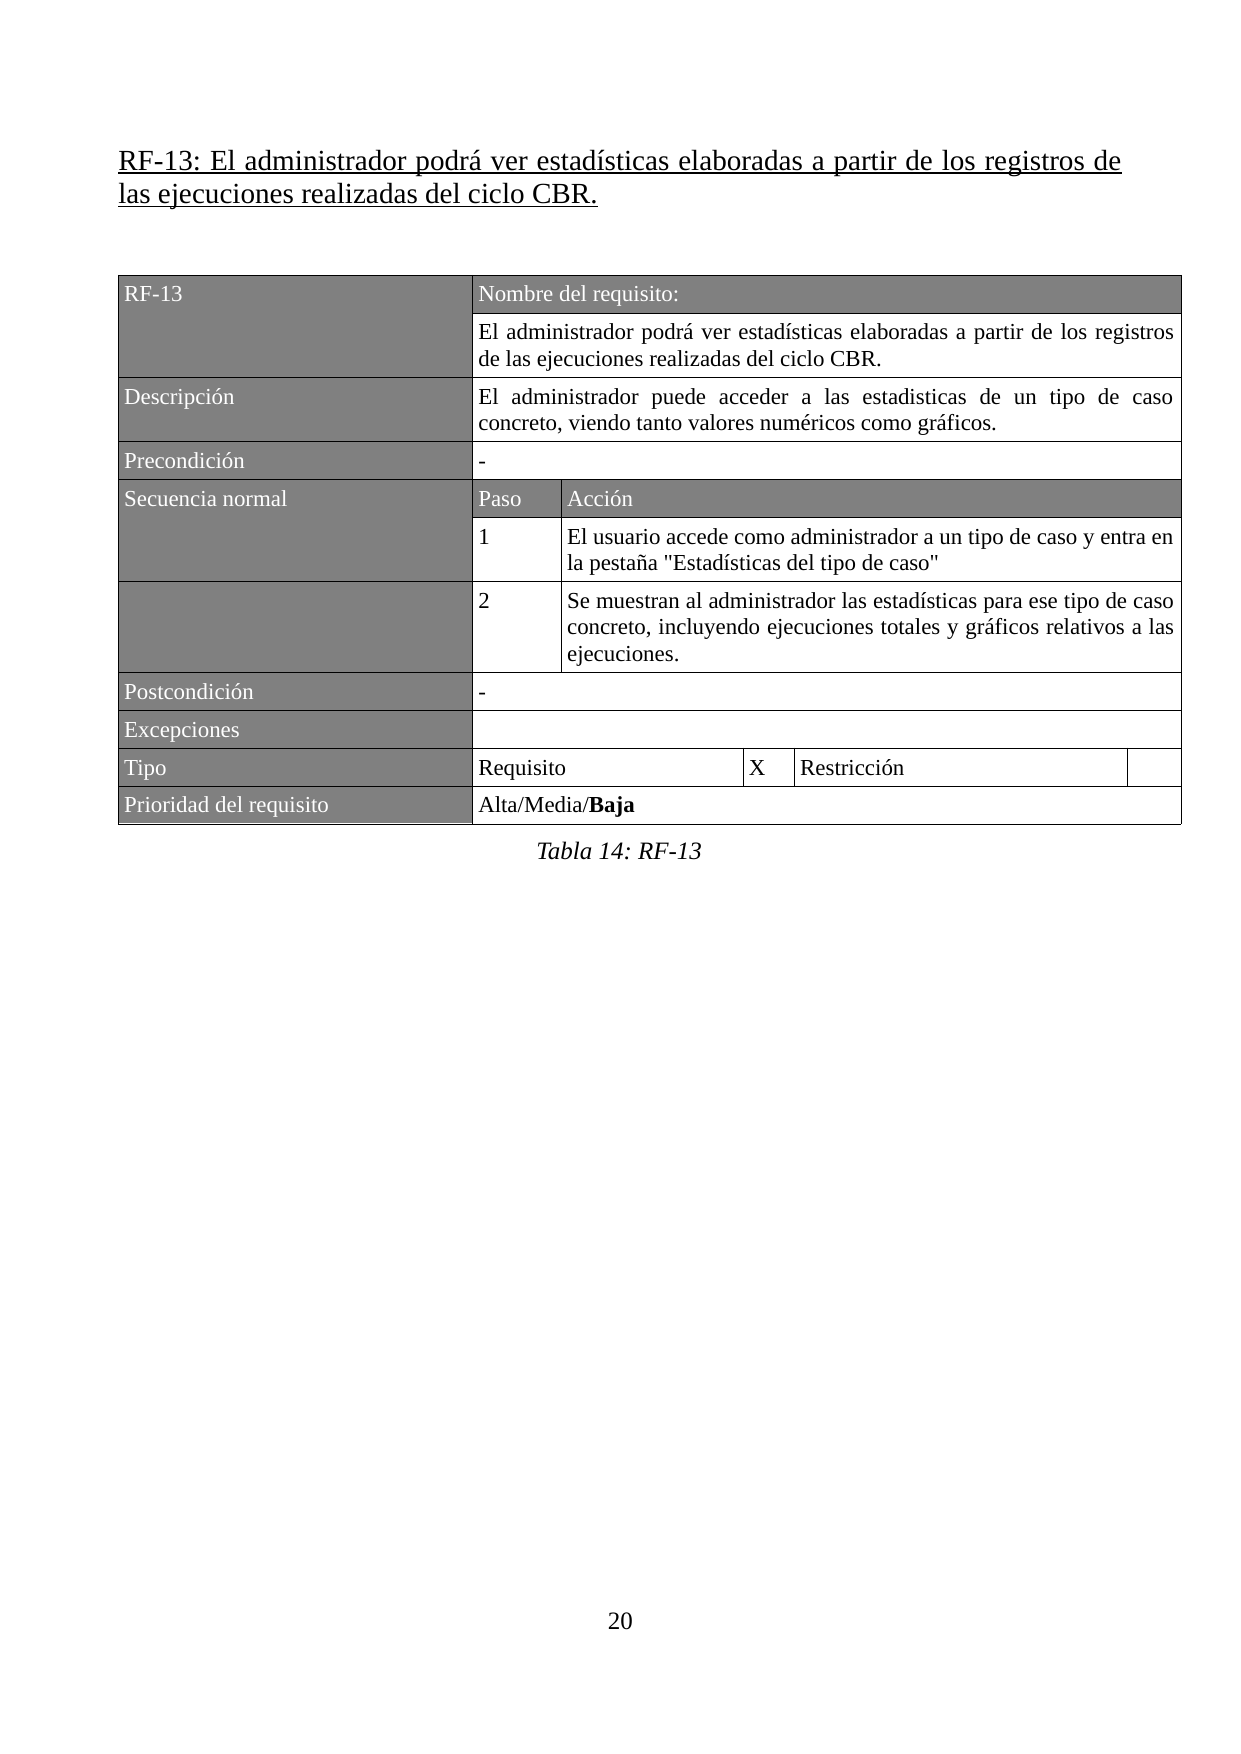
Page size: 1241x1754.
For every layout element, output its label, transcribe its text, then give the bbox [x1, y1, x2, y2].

table_cell Acción [562, 480, 1181, 517]
table_cell Requisito [473, 749, 743, 786]
table_cell 2 [473, 582, 561, 672]
table_cell 1 [473, 518, 561, 581]
table_header RF-13 [119, 276, 472, 377]
table_cell X [744, 749, 794, 786]
table_cell - [473, 442, 1181, 479]
table_cell Tipo [119, 749, 472, 786]
table_cell El usuario accede como administrador a un tipo de caso y entra en la pestaña "Estadísticas del tipo de caso" [562, 518, 1181, 581]
table_cell El administrador puede acceder a las estadisticas de un tipo de caso concreto, viendo tanto valores numéricos como gráficos. [473, 378, 1181, 441]
table_cell Precondición [119, 442, 472, 479]
table_cell Postcondición [119, 673, 472, 710]
table_header Nombre del requisito: [473, 276, 1181, 313]
table_cell Prioridad del requisito [119, 787, 472, 823]
table_cell Excepciones [119, 711, 472, 748]
table_cell Secuencia normal [119, 480, 472, 581]
table_cell Se muestran al administrador las estadísticas para ese tipo de caso concreto, incluyendo ejecuciones totales y gráficos relativos a las ejecuciones. [562, 582, 1181, 672]
table_cell [473, 711, 1181, 748]
text Tabla 14: RF-13 [118, 836, 1122, 865]
table_cell Paso [473, 480, 561, 517]
table_cell Alta/Media/Baja [473, 787, 1181, 823]
subtitle RF-13: El administrador podrá ver estadísticas elaboradas a partir de los registros de [118, 143, 1122, 172]
subtitle las ejecuciones realizadas del ciclo CBR. [118, 174, 1122, 210]
table_cell [119, 582, 472, 672]
table_cell [1128, 749, 1181, 786]
table_cell - [473, 673, 1181, 710]
table_cell Restricción [795, 749, 1127, 786]
table_cell El administrador podrá ver estadísticas elaboradas a partir de los registros de las ejecuciones realizadas del ciclo CBR. [473, 314, 1181, 377]
table_cell Descripción [119, 378, 472, 441]
